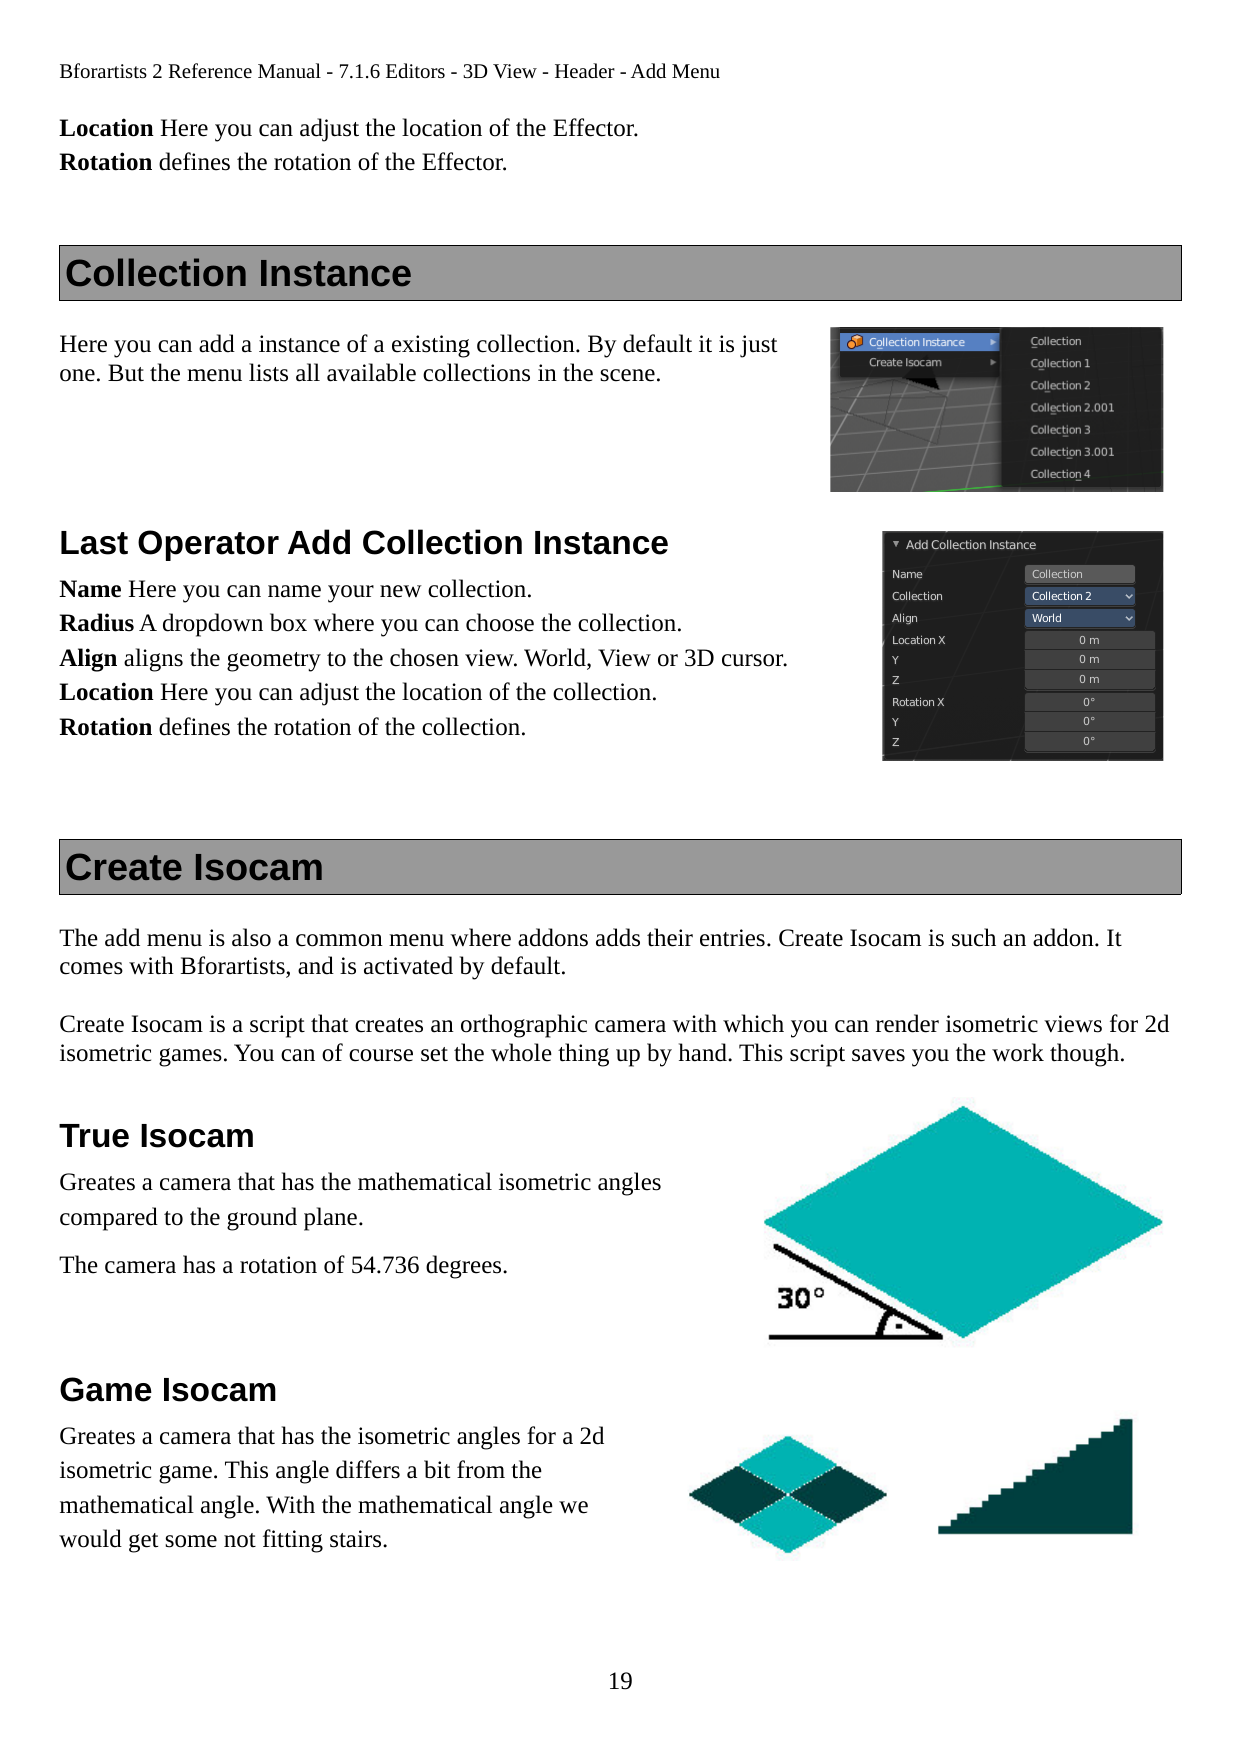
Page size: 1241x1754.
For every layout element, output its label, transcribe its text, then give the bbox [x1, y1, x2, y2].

text Create Isocam is a script that creates an orthographic camera with which you can render isometric views for 2d isometric games. You can of course set the whole thing up by hand. This script saves you the work though. [59, 1009, 1181, 1066]
table_header Collection Instance [60, 246, 1181, 300]
text Greates a camera that has the mathematical isometric angles compared to the ground plane. [59, 1167, 763, 1230]
subtitle [1164, 1116, 1181, 1154]
picture [763, 1097, 1164, 1354]
text The add menu is also a common menu where addons adds their entries. Create Isocam is such an addon. It comes with Bforartists, and is activated by default. [59, 923, 1181, 980]
table_header Create Isocam [60, 840, 1181, 894]
subtitle True Isocam [59, 1116, 763, 1154]
picture [882, 531, 1164, 761]
text Here you can add a instance of a existing collection. By default it is just one. But the menu lists all available collections in the scene. [59, 329, 830, 387]
subtitle Last Operator Add Collection Instance [59, 523, 1181, 561]
text Location Here you can adjust the location of the Effector. Rotation defines the rotation of the Effector. [59, 113, 1181, 176]
text Greates a camera that has the isometric angles for a 2d isometric game. This angle differs a bit from the mathematical angle. With the mathematical angle we would get some not fitting stairs. [59, 1421, 663, 1553]
picture [830, 327, 1164, 492]
text Name Here you can name your new collection. Radius A dropdown box where you can choose the collection. Align aligns the geometry to the chosen view. World, View or 3D cursor. Location Here you can adjust the location of the collection. Rotation defines the rotation of the collection. [59, 574, 882, 740]
text The camera has a rotation of 54.736 degrees. [59, 1251, 763, 1279]
subtitle Game Isocam [59, 1369, 1181, 1408]
picture [663, 1410, 1164, 1561]
